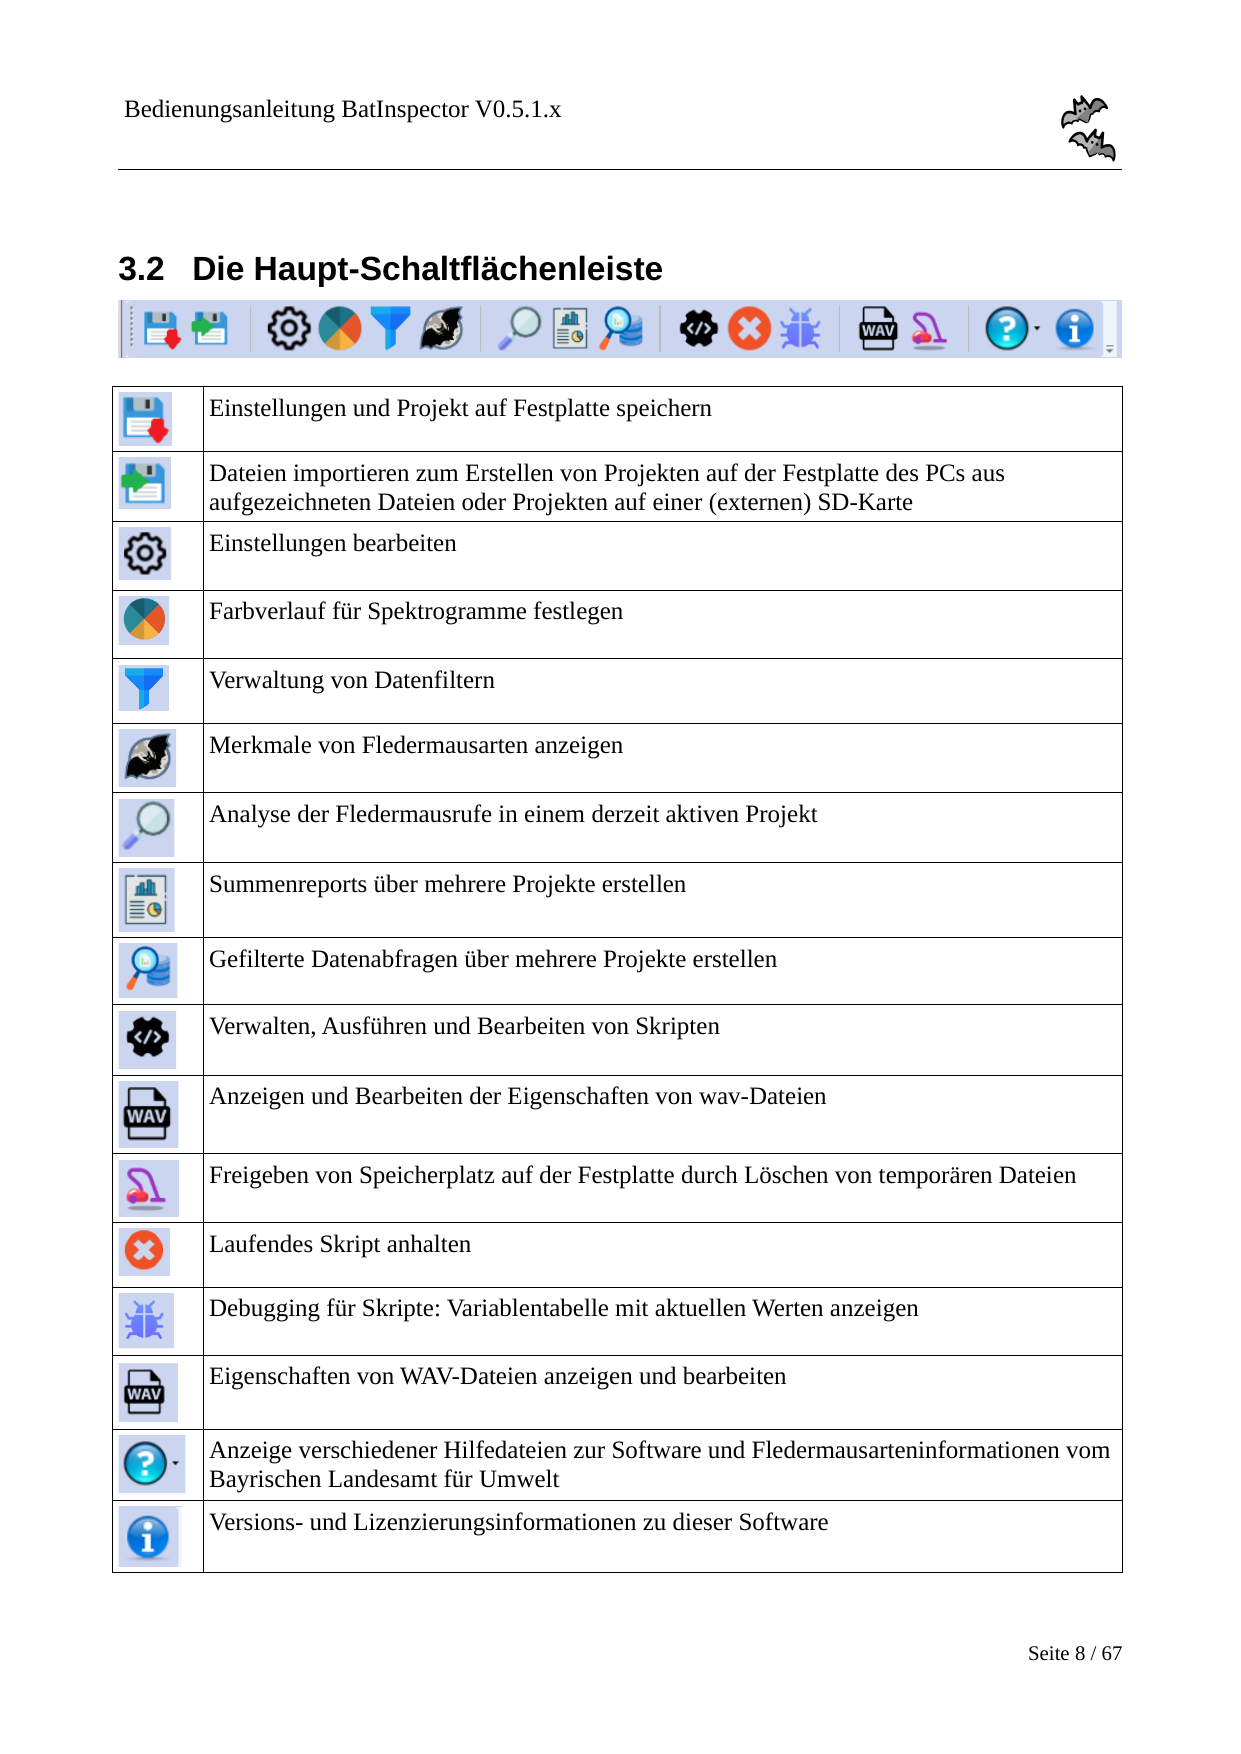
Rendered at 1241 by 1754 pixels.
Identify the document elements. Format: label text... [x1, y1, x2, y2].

table_cell Anzeige verschiedener Hilfedateien zur Software und Fledermausarteninformationen vom Bayrischen Landesamt für Umwelt [204, 1430, 1122, 1500]
picture [118, 665, 169, 711]
table_cell Einstellungen bearbeiten [204, 522, 1122, 590]
table_cell Summenreports über mehrere Projekte erstellen [204, 863, 1122, 937]
table_cell [113, 1430, 203, 1500]
picture [118, 1160, 180, 1217]
picture [118, 527, 172, 580]
table_header Einstellungen und Projekt auf Festplatte speichern [204, 387, 1122, 451]
table_cell Verwalten, Ausführen und Bearbeiten von Skripten [204, 1005, 1122, 1074]
table_cell Verwaltung von Datenfiltern [204, 659, 1122, 723]
table_cell Farbverlauf für Spektrogramme festlegen [204, 591, 1122, 658]
table_cell [113, 863, 203, 937]
picture [118, 596, 170, 645]
picture [118, 1361, 178, 1423]
picture [118, 1506, 182, 1567]
table_cell [113, 938, 203, 1004]
table_cell [113, 724, 203, 792]
table_cell Dateien importieren zum Erstellen von Projekten auf der Festplatte des PCs aus aufgezeichneten Dateien oder Projekten auf einer (externen) SD-Karte [204, 452, 1122, 521]
picture [118, 1435, 186, 1495]
table_cell Freigeben von Speicherplatz auf der Festplatte durch Löschen von temporären Dateien [204, 1154, 1122, 1222]
picture [118, 729, 177, 787]
table_cell Versions- und Lizenzierungsinformationen zu dieser Software [204, 1501, 1122, 1572]
table_cell Gefilterte Datenabfragen über mehrere Projekte erstellen [204, 938, 1122, 1004]
picture [118, 1228, 170, 1276]
table_cell [113, 1076, 203, 1153]
table_cell Debugging für Skripte: Variablentabelle mit aktuellen Werten anzeigen [204, 1288, 1122, 1354]
table_cell [113, 452, 203, 521]
table_cell [113, 793, 203, 862]
table_cell [113, 1223, 203, 1287]
subtitle Die Haupt-Schaltflächenleiste [118, 249, 1122, 288]
picture [118, 1081, 179, 1148]
picture [118, 392, 173, 446]
table_cell Eigenschaften von WAV-Dateien anzeigen und bearbeiten [204, 1356, 1122, 1429]
picture [118, 868, 175, 932]
table_cell [113, 1154, 203, 1222]
picture [118, 799, 175, 857]
table_header [113, 387, 203, 451]
table_cell Laufendes Skript anhalten [204, 1223, 1122, 1287]
table_cell [113, 1501, 203, 1572]
table_cell [113, 522, 203, 590]
picture [118, 1293, 174, 1349]
table_cell Analyse der Fledermausrufe in einem derzeit aktiven Projekt [204, 793, 1122, 862]
table_cell Merkmale von Fledermausarten anzeigen [204, 724, 1122, 792]
picture [118, 457, 171, 509]
picture [118, 943, 178, 999]
table_cell [113, 1356, 203, 1429]
table_cell [113, 1288, 203, 1354]
table_cell [113, 1005, 203, 1074]
picture [118, 300, 1123, 358]
table_cell [113, 591, 203, 658]
table_cell [113, 659, 203, 723]
picture [118, 1011, 177, 1069]
table_cell Anzeigen und Bearbeiten der Eigenschaften von wav-Dateien [204, 1076, 1122, 1153]
picture [1057, 95, 1120, 162]
